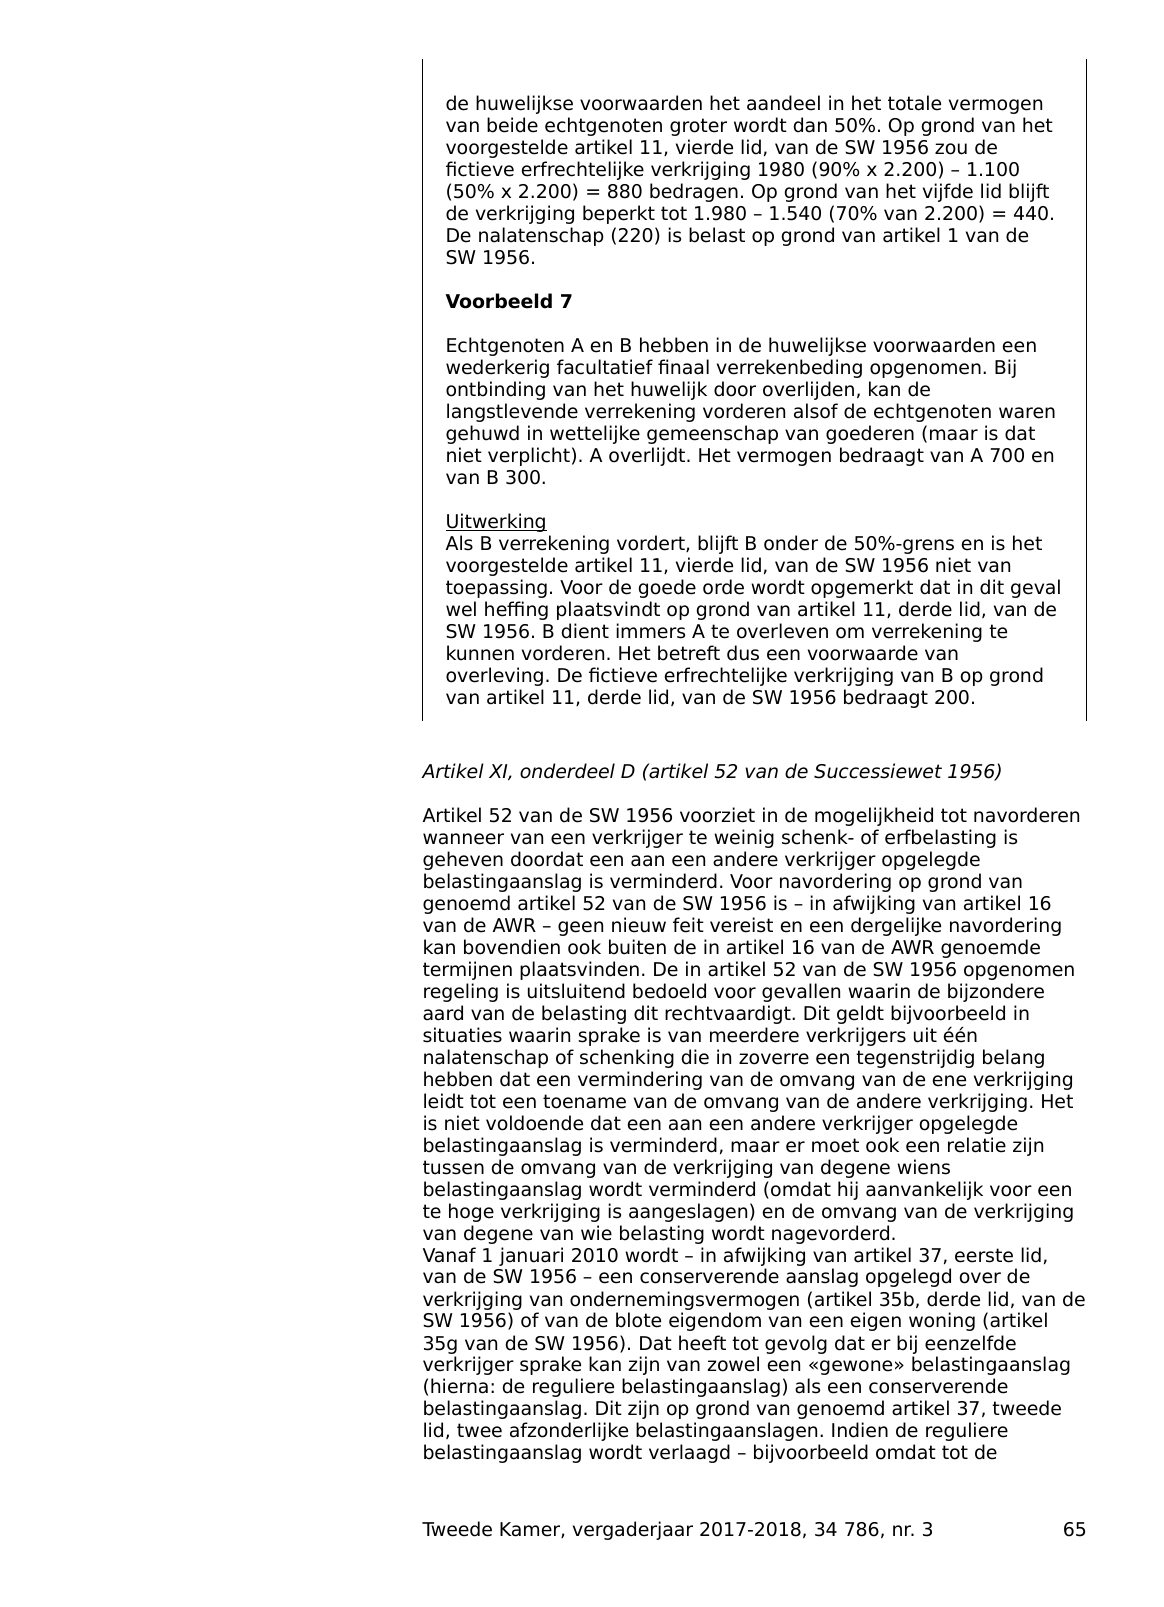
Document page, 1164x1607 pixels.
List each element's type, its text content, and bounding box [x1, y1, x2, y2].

text Artikel 52 van de SW 1956 voorziet in de mogelijkheid tot navorderen wanneer van een verkrijger te weinig schenk- of erfbelasting is geheven doordat een aan een andere verkrijger opgelegde belastingaanslag is verminderd. Voor navordering op grond van genoemd artikel 52 van de SW 1956 is – in afwijking van artikel 16 van de AWR – geen nieuw feit vereist en een dergelijke navordering kan bovendien ook buiten de in artikel 16 van de AWR genoemde termijnen plaatsvinden. De in artikel 52 van de SW 1956 opgenomen regeling is uitsluitend bedoeld voor gevallen waarin de bijzondere aard van de belasting dit rechtvaardigt. Dit geldt bijvoorbeeld in situaties waarin sprake is van meerdere verkrijgers uit één nalatenschap of schenking die in zoverre een tegenstrijdig belang hebben dat een vermindering van de omvang van de ene verkrijging leidt tot een toename van de omvang van de andere verkrijging. Het is niet voldoende dat een aan een andere verkrijger opgelegde belastingaanslag is verminderd, maar er moet ook een relatie zijn tussen de omvang van de verkrijging van degene wiens belastingaanslag wordt verminderd (omdat hij aanvankelijk voor een te hoge verkrijging is aangeslagen) en de omvang van de verkrijging van degene van wie belasting wordt nagevorderd. [422, 805, 1087, 1244]
text Vanaf 1 januari 2010 wordt – in afwijking van artikel 37, eerste lid, van de SW 1956 – een conserverende aanslag opgelegd over de verkrijging van ondernemingsvermogen (artikel 35b, derde lid, van de SW 1956) of van de blote eigendom van een eigen woning (artikel 35g van de SW 1956). Dat heeft tot gevolg dat er bij eenzelfde verkrijger sprake kan zijn van zowel een «gewone» belastingaanslag (hierna: de reguliere belastingaanslag) als een conserverende belastingaanslag. Dit zijn op grond van genoemd artikel 37, tweede lid, twee afzonderlijke belastingaanslagen. Indien de reguliere belastingaanslag wordt verlaagd – bijvoorbeeld omdat tot de [422, 1244, 1087, 1464]
table_header de huwelijkse voorwaarden het aandeel in het totale vermogen van beide echtgenoten groter wordt dan 50%. Op grond van het voorgestelde artikel 11, vierde lid, van de SW 1956 zou de fictieve erfrechtelijke verkrijging 1980 (90% x 2.200) – 1.100 (50% x 2.200) = 880 bedragen. Op grond van het vijfde lid blijft de verkrijging beperkt tot 1.980 – 1.540 (70% van 2.200) = 440. De nalatenschap (220) is belast op grond van artikel 1 van de SW 1956. Voorbeeld 7 Echtgenoten A en B hebben in de huwelijkse voorwaarden een wederkerig facultatief finaal verrekenbeding opgenomen. Bij ontbinding van het huwelijk door overlijden, kan de langstlevende verrekening vorderen alsof de echtgenoten waren gehuwd in wettelijke gemeenschap van goederen (maar is dat niet verplicht). A overlijdt. Het vermogen bedraagt van A 700 en van B 300. Uitwerking Als B verrekening vordert, blijft B onder de 50%-grens en is het voorgestelde artikel 11, vierde lid, van de SW 1956 niet van toepassing. Voor de goede orde wordt opgemerkt dat in dit geval wel heffing plaatsvindt op grond van artikel 11, derde lid, van de SW 1956. B dient immers A te overleven om verrekening te kunnen vorderen. Het betreft dus een voorwaarde van overleving. De fictieve erfrechtelijke verkrijging van B op grond van artikel 11, derde lid, van de SW 1956 bedraagt 200. [423, 59, 1086, 721]
subtitle Artikel XI, onderdeel D (artikel 52 van de Successiewet 1956) [422, 761, 1087, 783]
